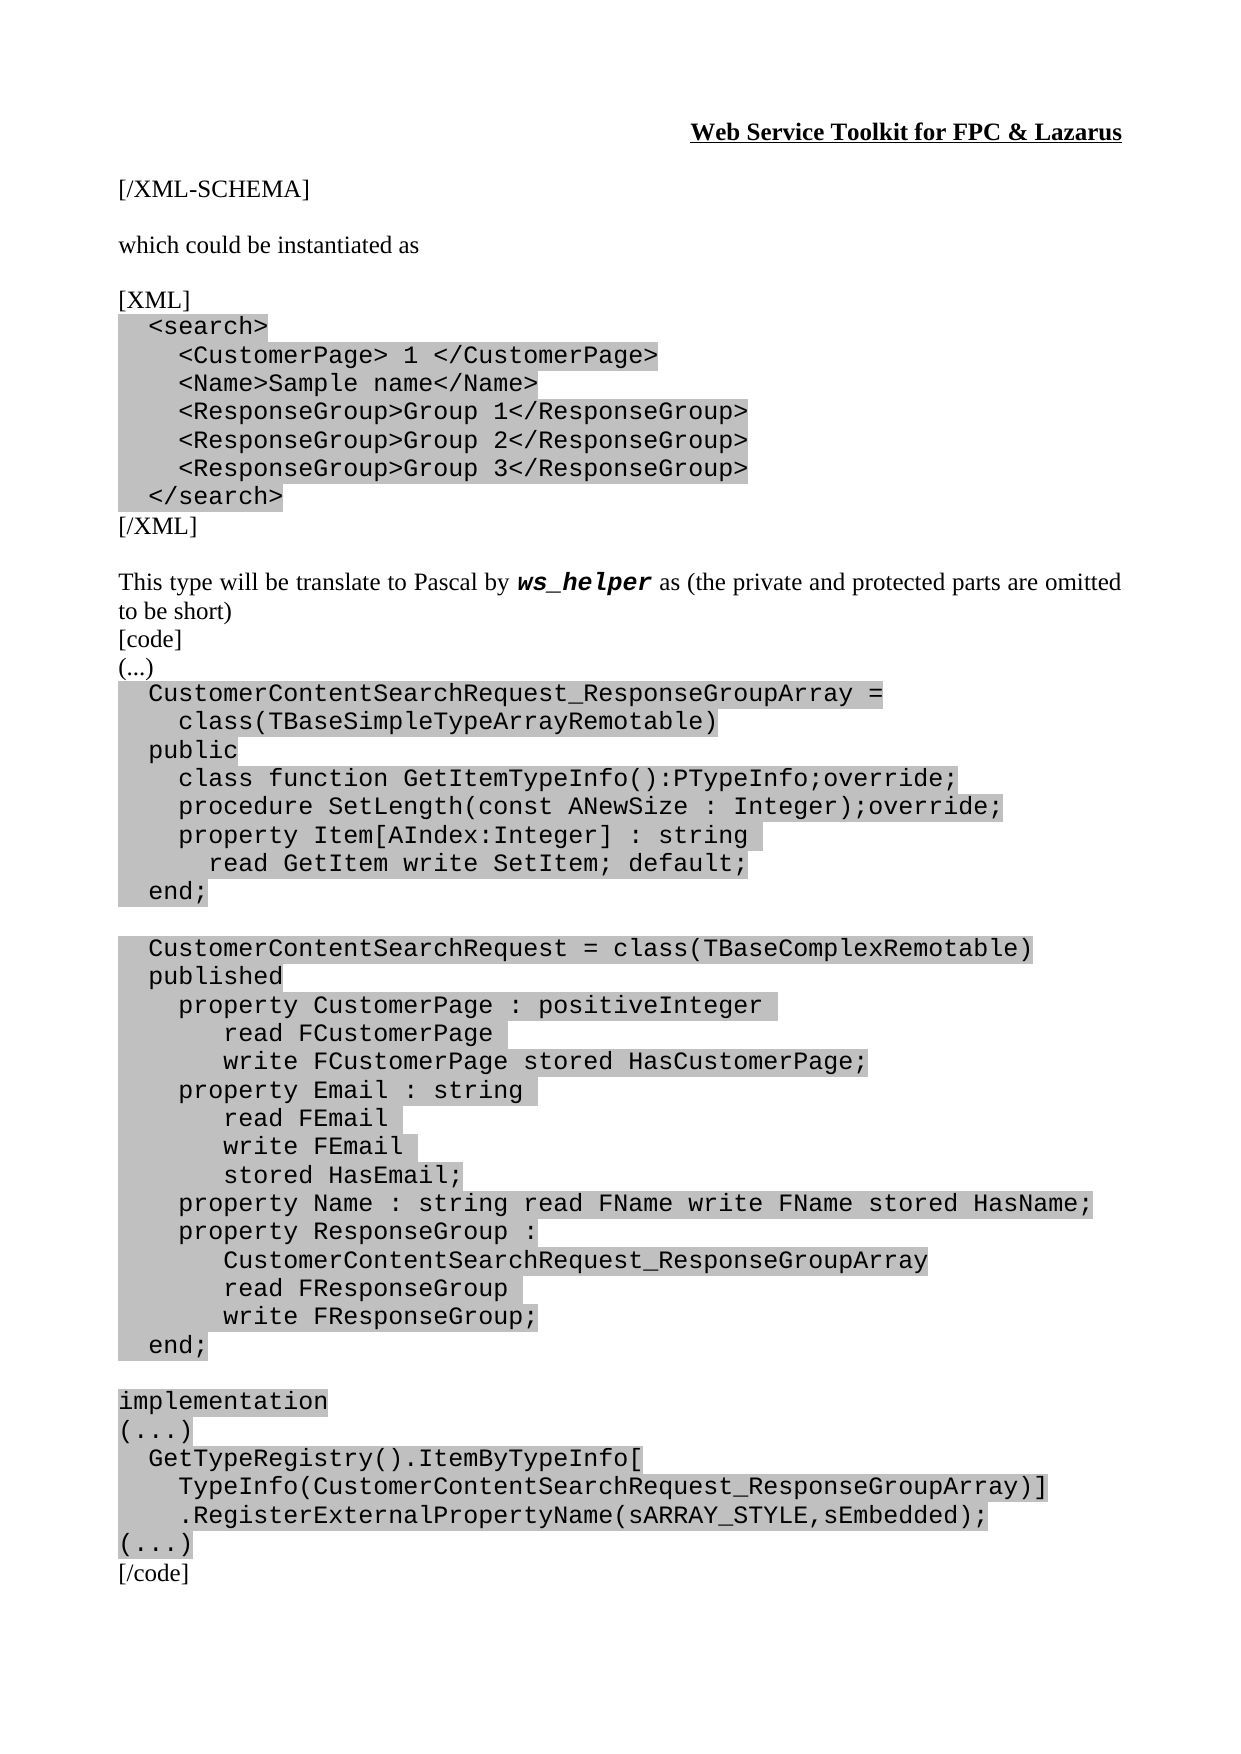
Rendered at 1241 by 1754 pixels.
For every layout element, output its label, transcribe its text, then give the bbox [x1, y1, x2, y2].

text .RegisterExternalPropertyName(sARRAY_STYLE,sEmbedded); [118, 1502, 1122, 1531]
text published [118, 964, 1122, 992]
text property CustomerPage : positiveInteger [118, 992, 1122, 1021]
text <search> [118, 314, 1122, 342]
text public [118, 737, 1122, 766]
text property Email : string [118, 1077, 1122, 1106]
text property ResponseGroup : [118, 1219, 1122, 1247]
text [/XML-SCHEMA] [118, 175, 1122, 203]
text implementation [118, 1389, 1122, 1417]
text read FResponseGroup [118, 1276, 1122, 1304]
text [XML] [118, 286, 1122, 314]
text (...) [118, 1417, 1122, 1446]
text which could be instantiated as [118, 231, 1122, 258]
text stored HasEmail; [118, 1162, 1122, 1191]
text read FEmail [118, 1106, 1122, 1134]
text read GetItem write SetItem; default; [118, 851, 1122, 879]
text <ResponseGroup>Group 3</ResponseGroup> [118, 456, 1122, 484]
text write FEmail [118, 1134, 1122, 1162]
text [/code] [118, 1559, 1122, 1587]
text <ResponseGroup>Group 2</ResponseGroup> [118, 427, 1122, 456]
text <CustomerPage> 1 </CustomerPage> [118, 342, 1122, 371]
text property Item[AIndex:Integer] : string [118, 822, 1122, 851]
text end; [118, 879, 1122, 907]
text read FCustomerPage [118, 1021, 1122, 1049]
text class(TBaseSimpleTypeArrayRemotable) [118, 709, 1122, 737]
text (...) [118, 1531, 1122, 1559]
text GetTypeRegistry().ItemByTypeInfo[ [118, 1446, 1122, 1474]
text [/XML] [118, 512, 1122, 540]
text <ResponseGroup>Group 1</ResponseGroup> [118, 399, 1122, 427]
text write FCustomerPage stored HasCustomerPage; [118, 1049, 1122, 1077]
text TypeInfo(CustomerContentSearchRequest_ResponseGroupArray)] [118, 1474, 1122, 1502]
text <Name>Sample name</Name> [118, 371, 1122, 399]
text CustomerContentSearchRequest_ResponseGroupArray = [118, 681, 1122, 709]
text (...) [118, 653, 1122, 681]
text procedure SetLength(const ANewSize : Integer);override; [118, 794, 1122, 822]
text end; [118, 1332, 1122, 1361]
text write FResponseGroup; [118, 1304, 1122, 1332]
text CustomerContentSearchRequest_ResponseGroupArray [118, 1247, 1122, 1276]
text property Name : string read FName write FName stored HasName; [118, 1191, 1122, 1219]
text class function GetItemTypeInfo():PTypeInfo;override; [118, 766, 1122, 794]
text [code] [118, 625, 1122, 653]
text </search> [118, 484, 1122, 512]
text This type will be translate to Pascal by ws_helper as (the private and protected parts are omitted to be short) [118, 568, 1122, 625]
text CustomerContentSearchRequest = class(TBaseComplexRemotable) [118, 936, 1122, 964]
